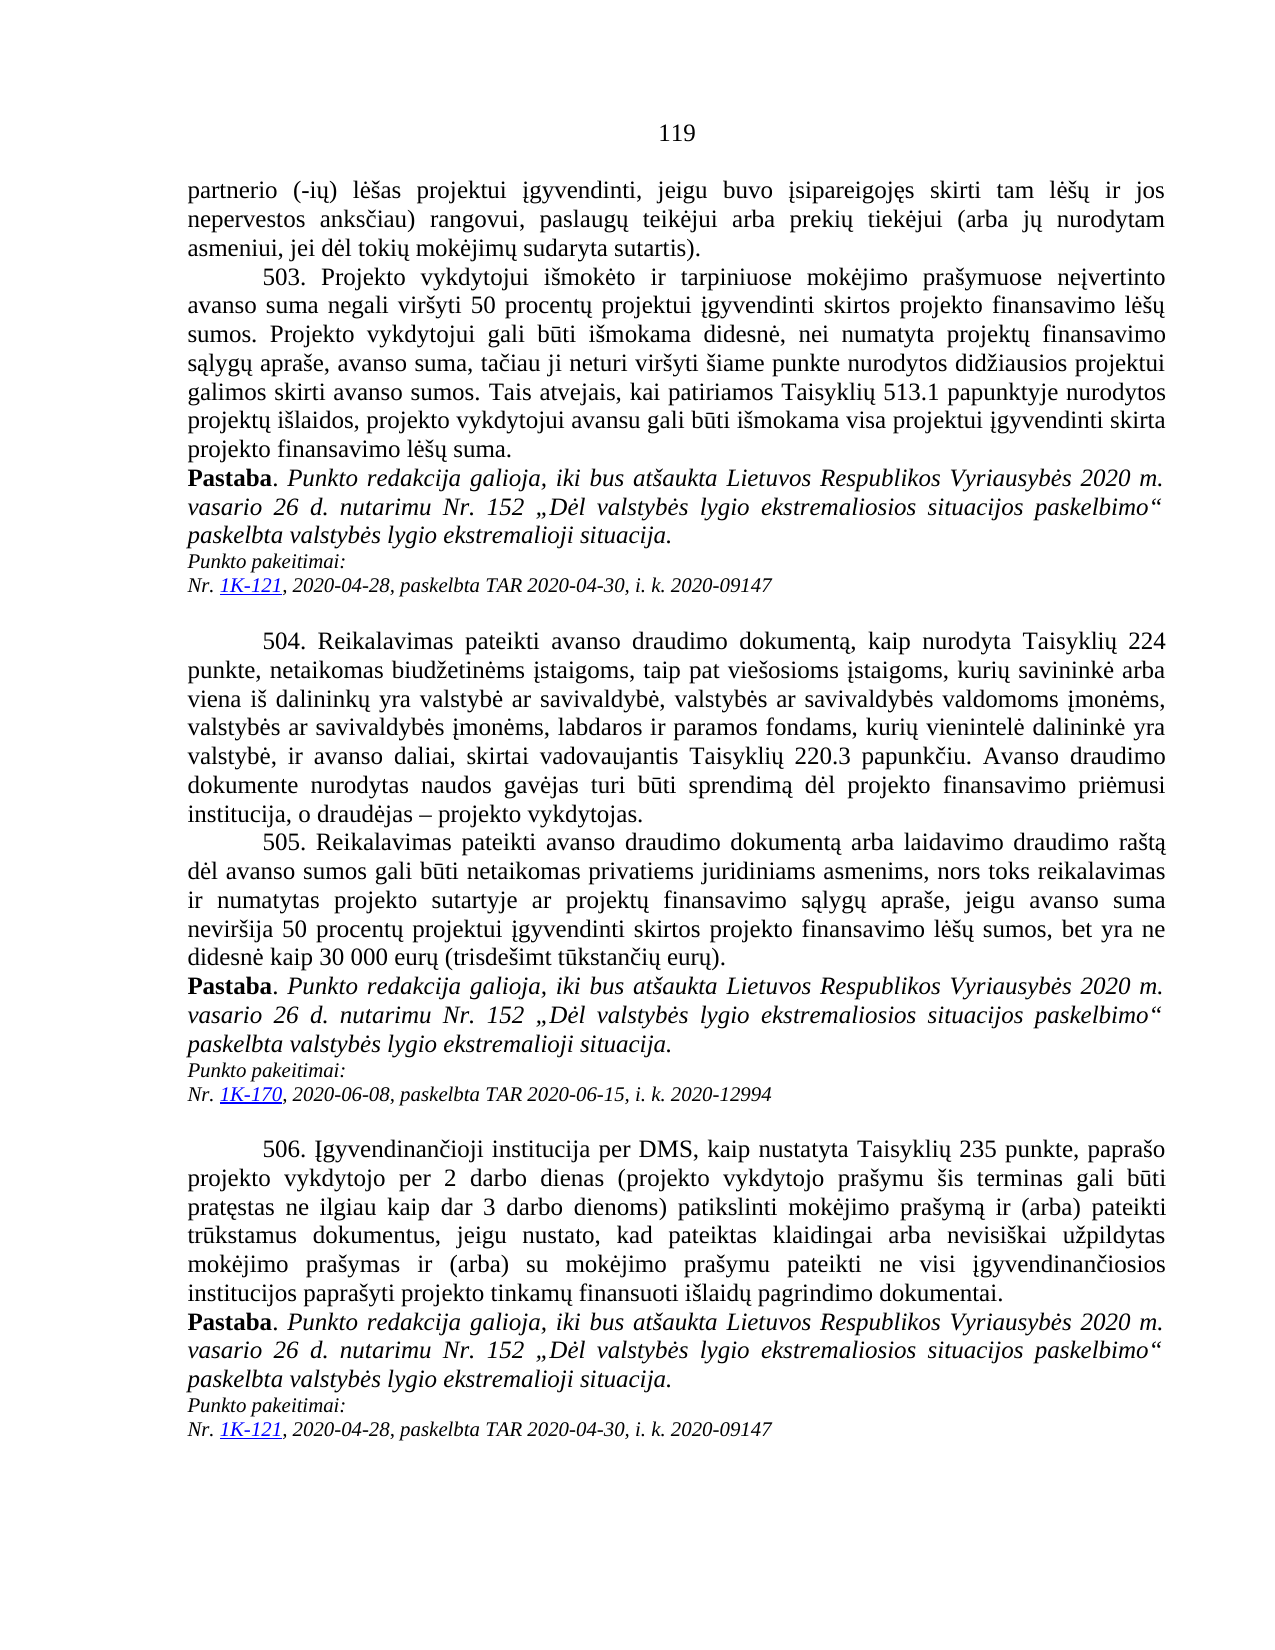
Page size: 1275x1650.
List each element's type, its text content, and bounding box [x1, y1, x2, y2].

text Nr. 1K-121, 2020-04-28, paskelbta TAR 2020-04-30, i. k. 2020-09147 [187, 1417, 1167, 1441]
text partnerio (-ių) lėšas projektui įgyvendinti, jeigu buvo įsipareigojęs skirti tam lėšų ir jos nepervestos anksčiau) rangovui, paslaugų teikėjui arba prekių tiekėjui (arba jų nurodytam asmeniui, jei dėl tokių mokėjimų sudaryta sutartis). [187, 176, 1167, 262]
text Nr. 1K-170, 2020-06-08, paskelbta TAR 2020-06-15, i. k. 2020-12994 [187, 1082, 1167, 1106]
text Pastaba. Punkto redakcija galioja, iki bus atšaukta Lietuvos Respublikos Vyriausybės 2020 m. vasario 26 d. nutarimu Nr. 152 „Dėl valstybės lygio ekstremaliosios situacijos paskelbimo“ paskelbta valstybės lygio ekstremalioji situacija. [187, 971, 1167, 1057]
text Pastaba. Punkto redakcija galioja, iki bus atšaukta Lietuvos Respublikos Vyriausybės 2020 m. vasario 26 d. nutarimu Nr. 152 „Dėl valstybės lygio ekstremaliosios situacijos paskelbimo“ paskelbta valstybės lygio ekstremalioji situacija. [187, 463, 1167, 549]
text Punkto pakeitimai: [187, 549, 1167, 573]
text Nr. 1K-121, 2020-04-28, paskelbta TAR 2020-04-30, i. k. 2020-09147 [187, 573, 1167, 597]
text 505. Reikalavimas pateikti avanso draudimo dokumentą arba laidavimo draudimo raštą dėl avanso sumos gali būti netaikomas privatiems juridiniams asmenims, nors toks reikalavimas ir numatytas projekto sutartyje ar projektų finansavimo sąlygų apraše, jeigu avanso suma neviršija 50 procentų projektui įgyvendinti skirtos projekto finansavimo lėšų sumos, bet yra ne didesnė kaip 30 000 eurų (trisdešimt tūkstančių eurų). [187, 827, 1167, 971]
text Pastaba. Punkto redakcija galioja, iki bus atšaukta Lietuvos Respublikos Vyriausybės 2020 m. vasario 26 d. nutarimu Nr. 152 „Dėl valstybės lygio ekstremaliosios situacijos paskelbimo“ paskelbta valstybės lygio ekstremalioji situacija. [187, 1307, 1167, 1393]
text 504. Reikalavimas pateikti avanso draudimo dokumentą, kaip nurodyta Taisyklių 224 punkte, netaikomas biudžetinėms įstaigoms, taip pat viešosioms įstaigoms, kurių savininkė arba viena iš dalininkų yra valstybė ar savivaldybė, valstybės ar savivaldybės valdomoms įmonėms, valstybės ar savivaldybės įmonėms, labdaros ir paramos fondams, kurių vienintelė dalininkė yra valstybė, ir avanso daliai, skirtai vadovaujantis Taisyklių 220.3 papunkčiu. Avanso draudimo dokumente nurodytas naudos gavėjas turi būti sprendimą dėl projekto finansavimo priėmusi institucija, o draudėjas – projekto vykdytojas. [187, 626, 1167, 827]
text 503. Projekto vykdytojui išmokėto ir tarpiniuose mokėjimo prašymuose neįvertinto avanso suma negali viršyti 50 procentų projektui įgyvendinti skirtos projekto finansavimo lėšų sumos. Projekto vykdytojui gali būti išmokama didesnė, nei numatyta projektų finansavimo sąlygų apraše, avanso suma, tačiau ji neturi viršyti šiame punkte nurodytos didžiausios projektui galimos skirti avanso sumos. Tais atvejais, kai patiriamos Taisyklių 513.1 papunktyje nurodytos projektų išlaidos, projekto vykdytojui avansu gali būti išmokama visa projektui įgyvendinti skirta projekto finansavimo lėšų suma. [187, 262, 1167, 463]
text Punkto pakeitimai: [187, 1057, 1167, 1082]
text Punkto pakeitimai: [187, 1393, 1167, 1417]
text 506. Įgyvendinančioji institucija per DMS, kaip nustatyta Taisyklių 235 punkte, paprašo projekto vykdytojo per 2 darbo dienas (projekto vykdytojo prašymu šis terminas gali būti pratęstas ne ilgiau kaip dar 3 darbo dienoms) patikslinti mokėjimo prašymą ir (arba) pateikti trūkstamus dokumentus, jeigu nustato, kad pateiktas klaidingai arba nevisiškai užpildytas mokėjimo prašymas ir (arba) su mokėjimo prašymu pateikti ne visi įgyvendinančiosios institucijos paprašyti projekto tinkamų finansuoti išlaidų pagrindimo dokumentai. [187, 1134, 1167, 1307]
